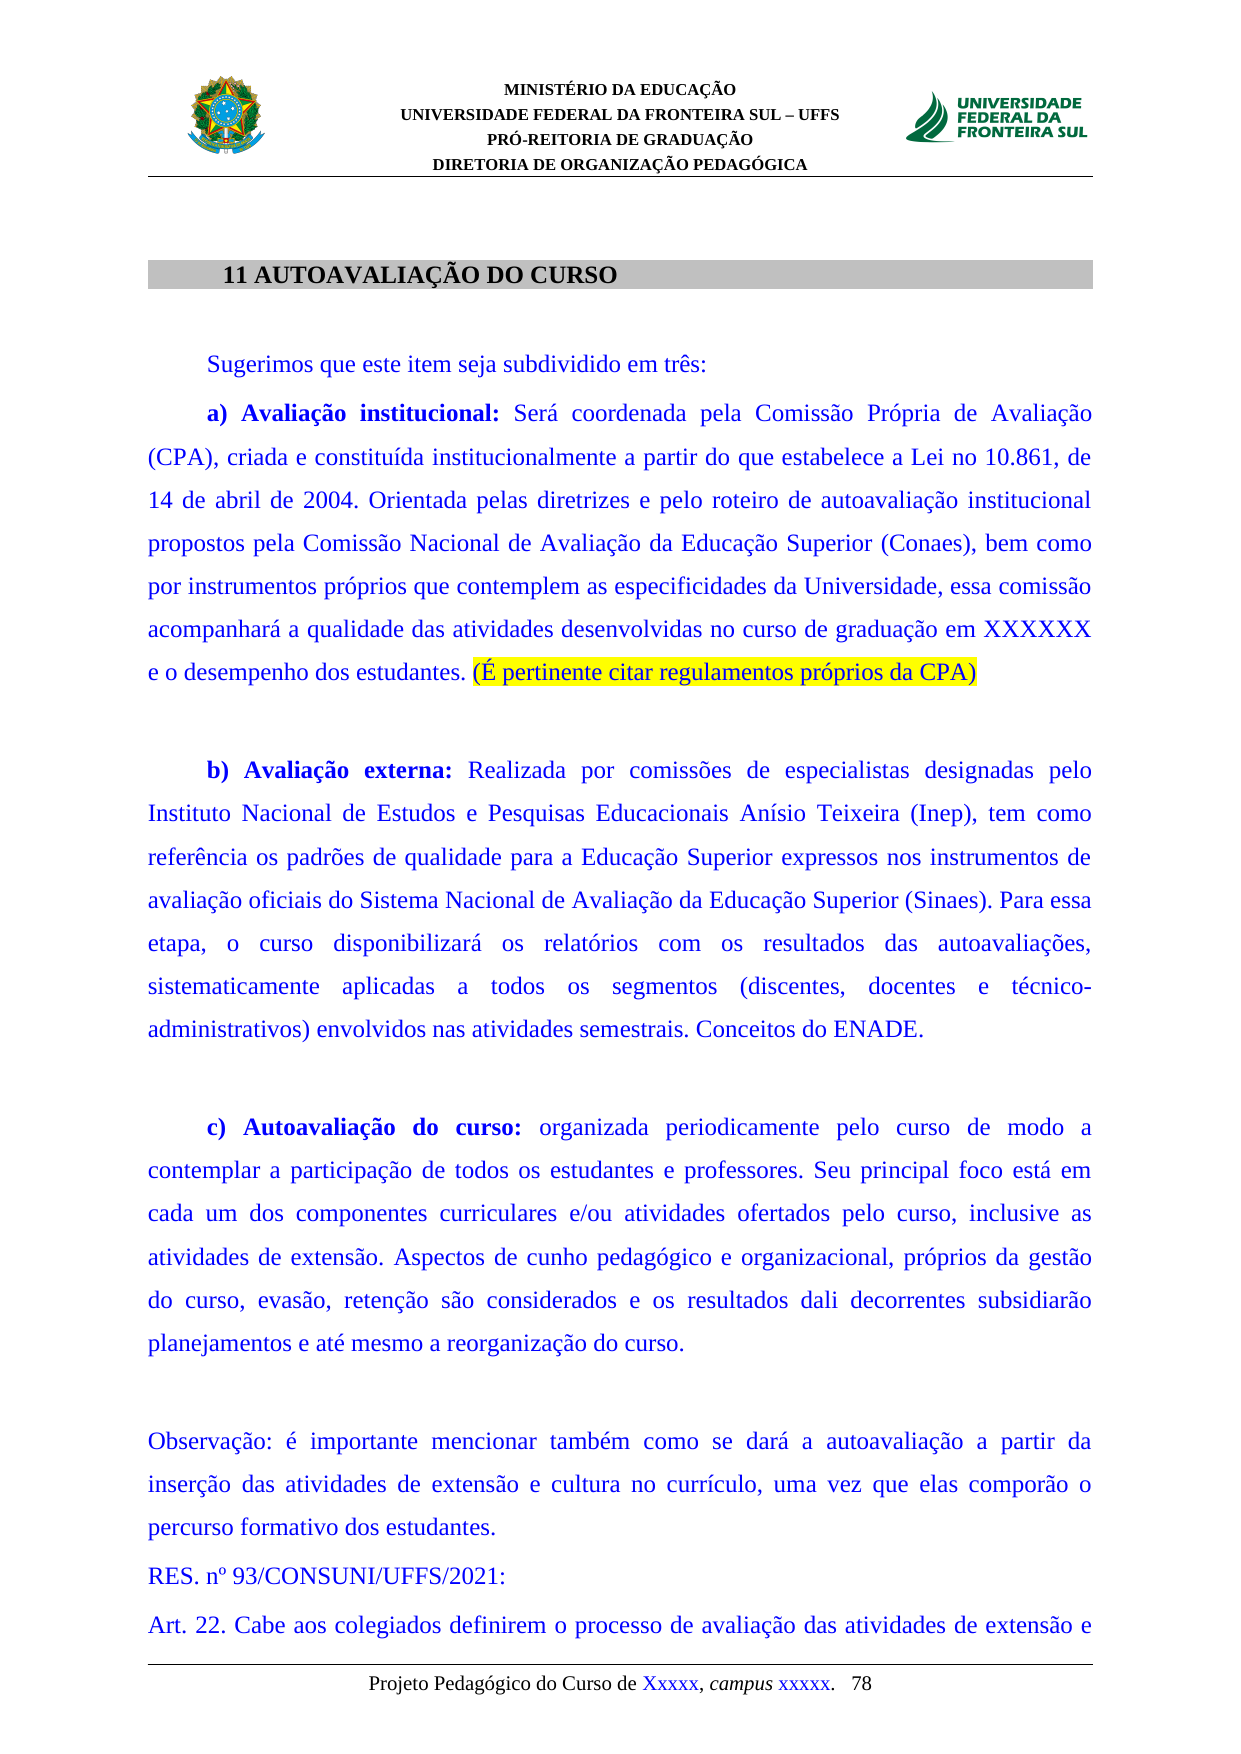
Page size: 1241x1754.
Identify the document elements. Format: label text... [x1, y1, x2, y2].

text a) Avaliação institucional: Será coordenada pela Comissão Própria de Avaliação (CPA), criada e constituída institucionalmente a partir do que estabelece a Lei no 10.861, de 14 de abril de 2004. Orientada pelas diretrizes e pelo roteiro de autoavaliação institucional propostos pela Comissão Nacional de Avaliação da Educação Superior (Conaes), bem como por instrumentos próprios que contemplem as especificidades da Universidade, essa comissão acompanhará a qualidade das atividades desenvolvidas no curso de graduação em XXXXXX e o desempenho dos estudantes. (É pertinente citar regulamentos próprios da CPA) [148, 398, 1093, 686]
subtitle 11 AUTOAVALIAÇÃO DO CURSO [148, 260, 1093, 289]
text b) Avaliação externa: Realizada por comissões de especialistas designadas pelo Instituto Nacional de Estudos e Pesquisas Educacionais Anísio Teixeira (Inep), tem como referência os padrões de qualidade para a Educação Superior expressos nos instrumentos de avaliação oficiais do Sistema Nacional de Avaliação da Educação Superior (Sinaes). Para essa etapa, o curso disponibilizará os relatórios com os resultados das autoavaliações, sistematicamente aplicadas a todos os segmentos (discentes, docentes e técnico-administrativos) envolvidos nas atividades semestrais. Conceitos do ENADE. [148, 755, 1093, 1043]
picture [187, 76, 265, 154]
text Sugerimos que este item seja subdividido em três: [148, 349, 1093, 378]
text c) Autoavaliação do curso: organizada periodicamente pelo curso de modo a contemplar a participação de todos os estudantes e professores. Seu principal foco está em cada um dos componentes curriculares e/ou atividades ofertados pelo curso, inclusive as atividades de extensão. Aspectos de cunho pedagógico e organizacional, próprios da gestão do curso, evasão, retenção são considerados e os resultados dali decorrentes subsidiarão planejamentos e até mesmo a reorganização do curso. [148, 1112, 1093, 1357]
text RES. nº 93/CONSUNI/UFFS/2021: [148, 1561, 1093, 1590]
text Art. 22. Cabe aos colegiados definirem o processo de avaliação das atividades de extensão e [148, 1610, 1093, 1639]
picture [903, 90, 1090, 146]
text Observação: é importante mencionar também como se dará a autoavaliação a partir da inserção das atividades de extensão e cultura no currículo, uma vez que elas comporão o percurso formativo dos estudantes. [148, 1426, 1093, 1541]
